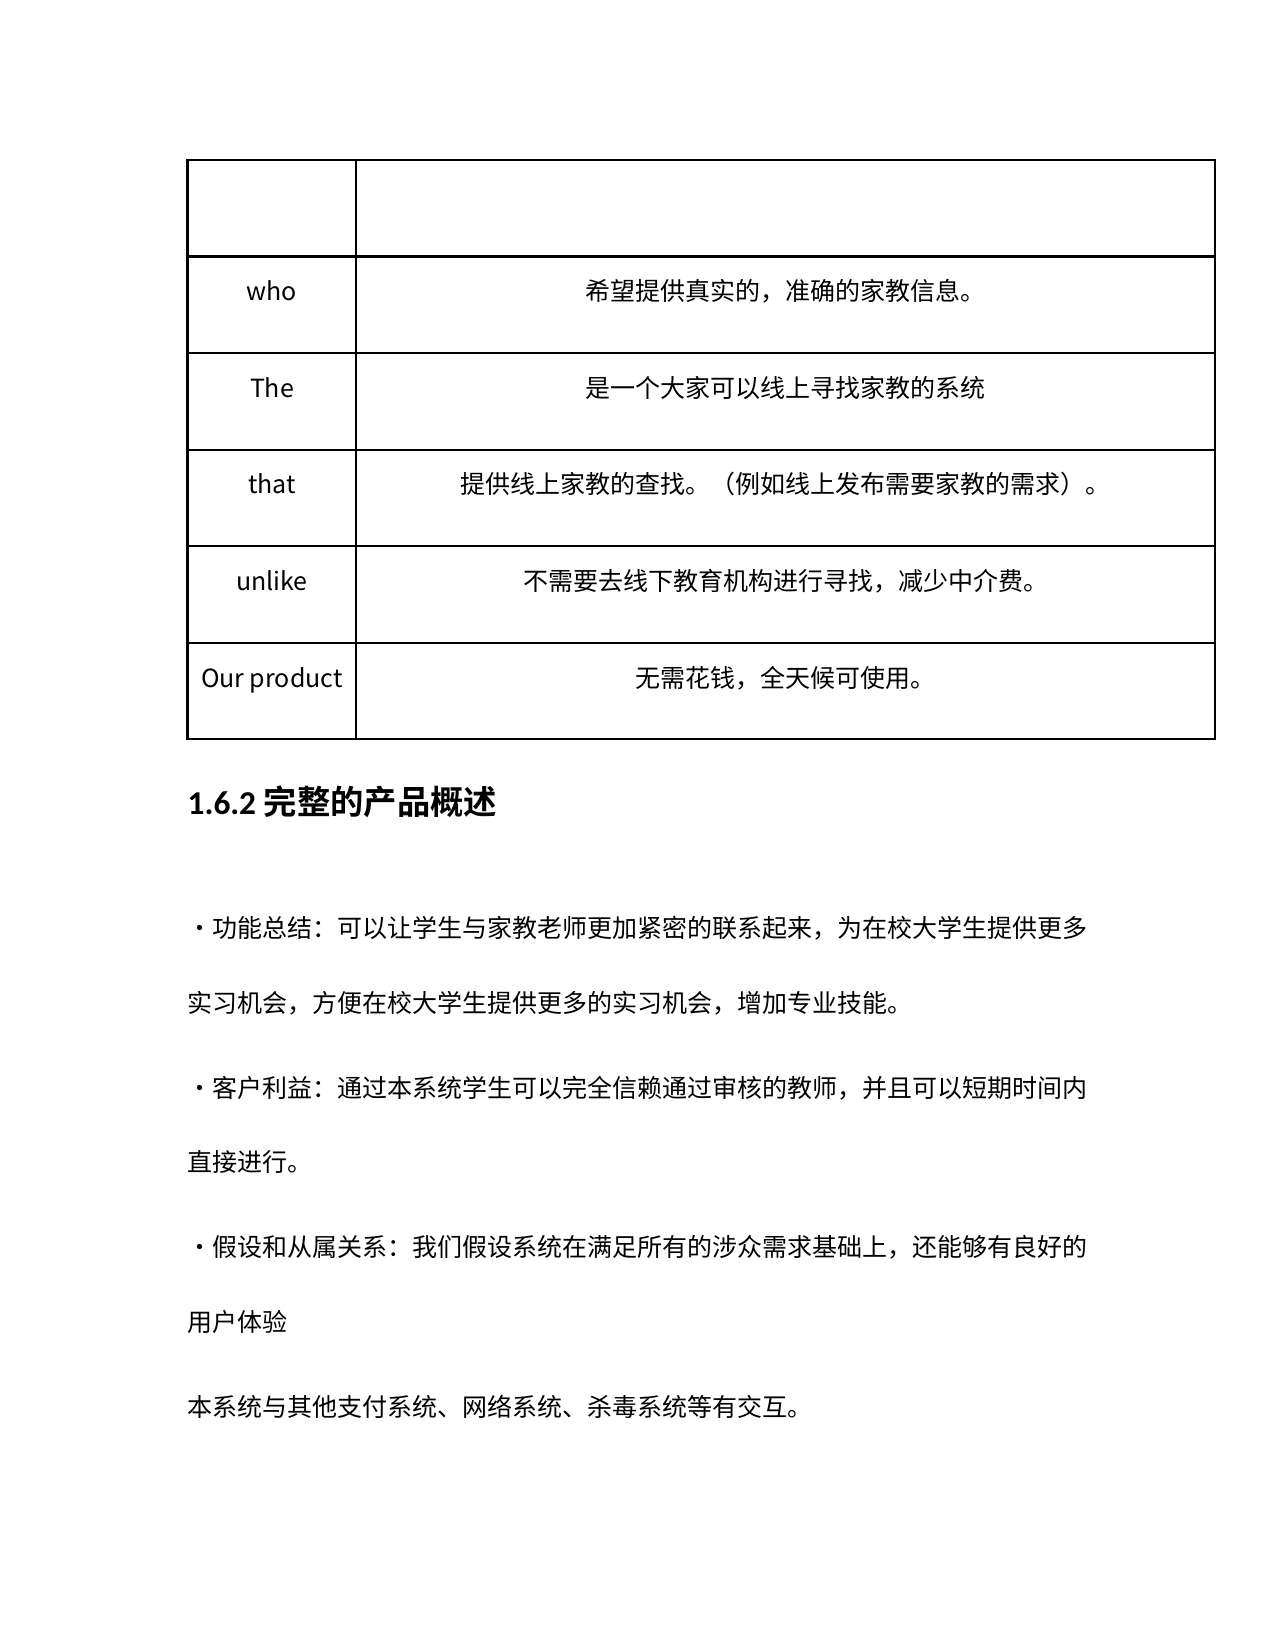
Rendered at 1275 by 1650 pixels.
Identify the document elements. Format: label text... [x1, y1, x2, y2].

table_cell 无需花钱，全天候可使用。 [357, 644, 1214, 738]
table_cell 提供线上家教的查找。（例如线上发布需要家教的需求）。 [357, 451, 1214, 545]
table_cell 希望提供真实的，准确的家教信息。 [357, 258, 1214, 352]
table_header [189, 161, 355, 255]
table_cell 是一个大家可以线上寻找家教的系统 [357, 354, 1214, 448]
table_cell Our product [189, 644, 355, 738]
text 本系统与其他支付系统、网络系统、杀毒系统等有交互。 [187, 1373, 1087, 1438]
subtitle 1.6.2 完整的产品概述 [187, 767, 1087, 832]
table_cell unlike [189, 547, 355, 642]
table_cell 不需要去线下教育机构进行寻找，减少中介费。 [357, 547, 1214, 642]
text •客户利益：通过本系统学生可以完全信赖通过审核的教师，并且可以短期时间内直接进行。 [187, 1054, 1087, 1193]
table_cell that [189, 451, 355, 545]
table_header [357, 161, 1214, 255]
table_cell who [189, 258, 355, 352]
table_cell The [189, 354, 355, 448]
text •假设和从属关系：我们假设系统在满足所有的涉众需求基础上，还能够有良好的用户体验 [187, 1213, 1087, 1353]
text •功能总结：可以让学生与家教老师更加紧密的联系起来，为在校大学生提供更多实习机会，方便在校大学生提供更多的实习机会，增加专业技能。 [187, 894, 1087, 1034]
